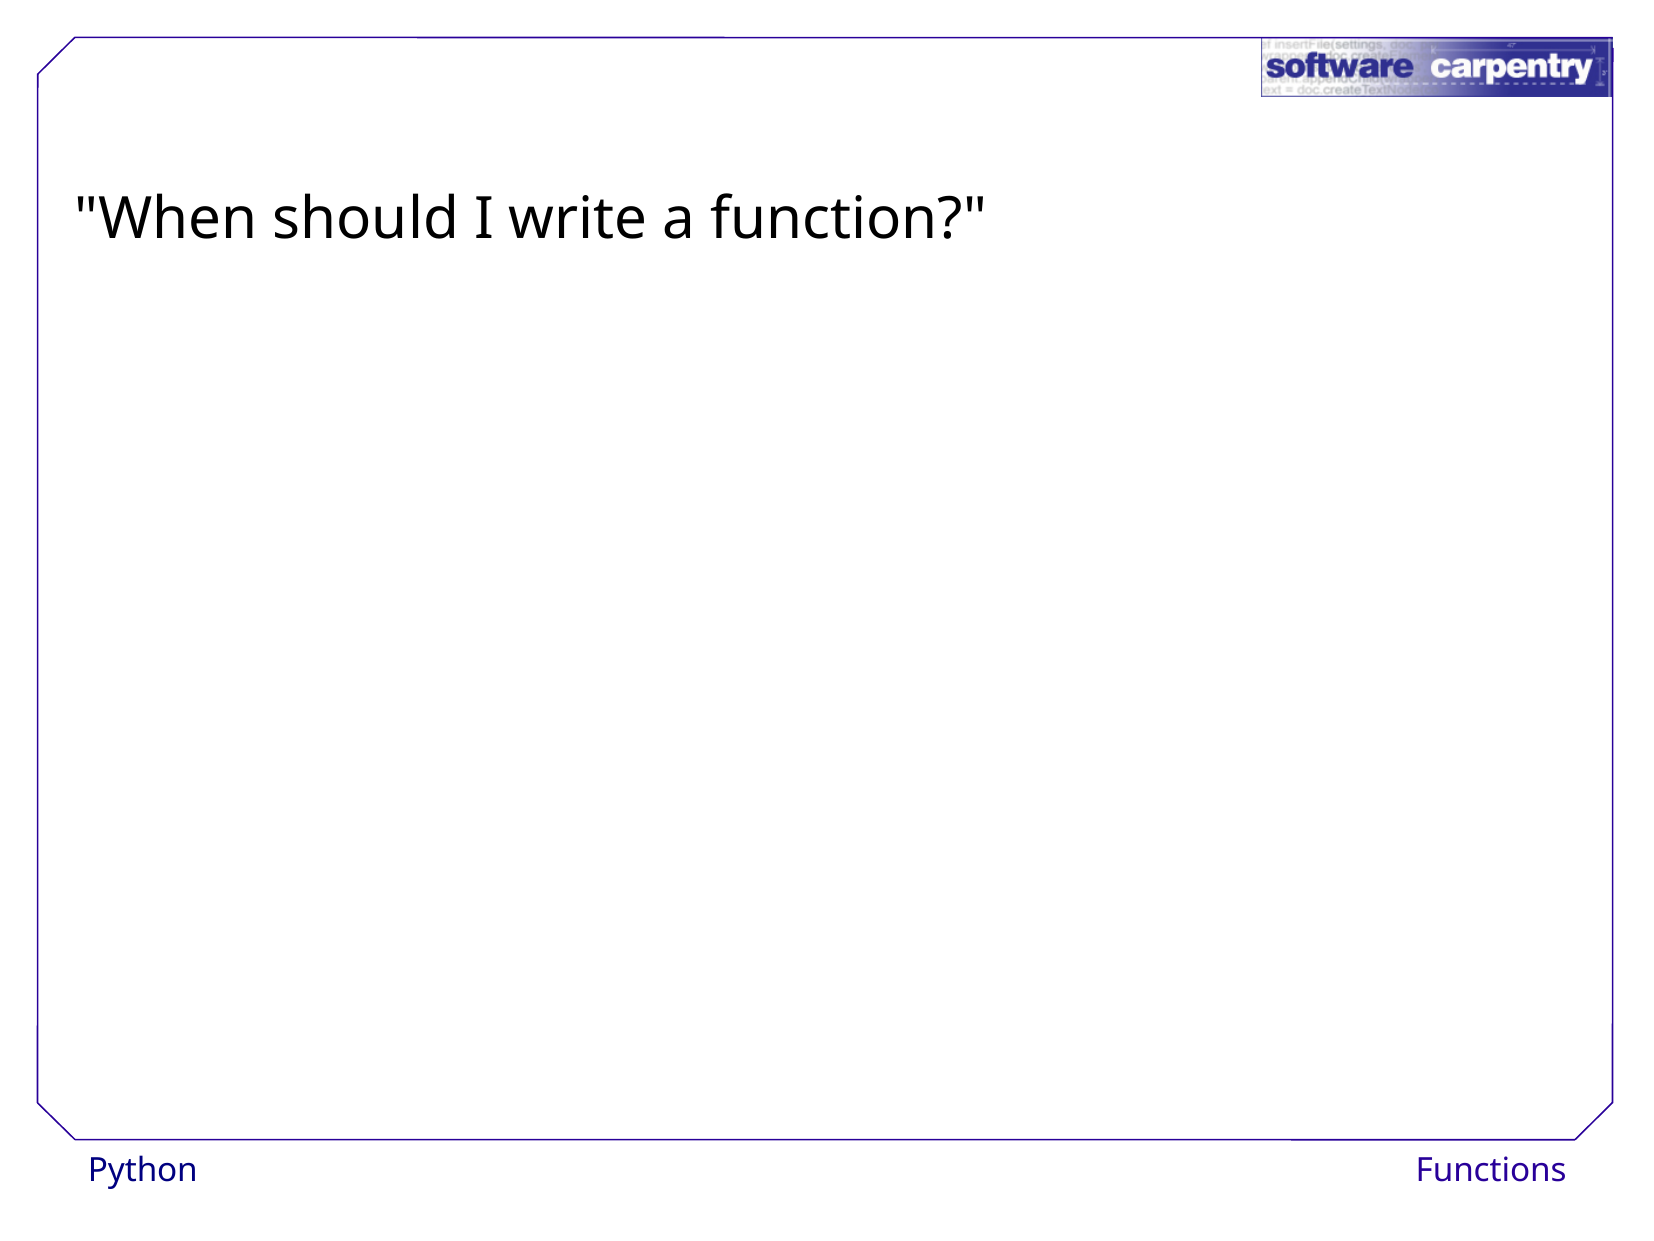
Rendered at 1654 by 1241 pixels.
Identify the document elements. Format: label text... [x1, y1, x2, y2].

text_box "When should I write a function?" [60, 137, 1152, 364]
picture [1261, 39, 1613, 97]
